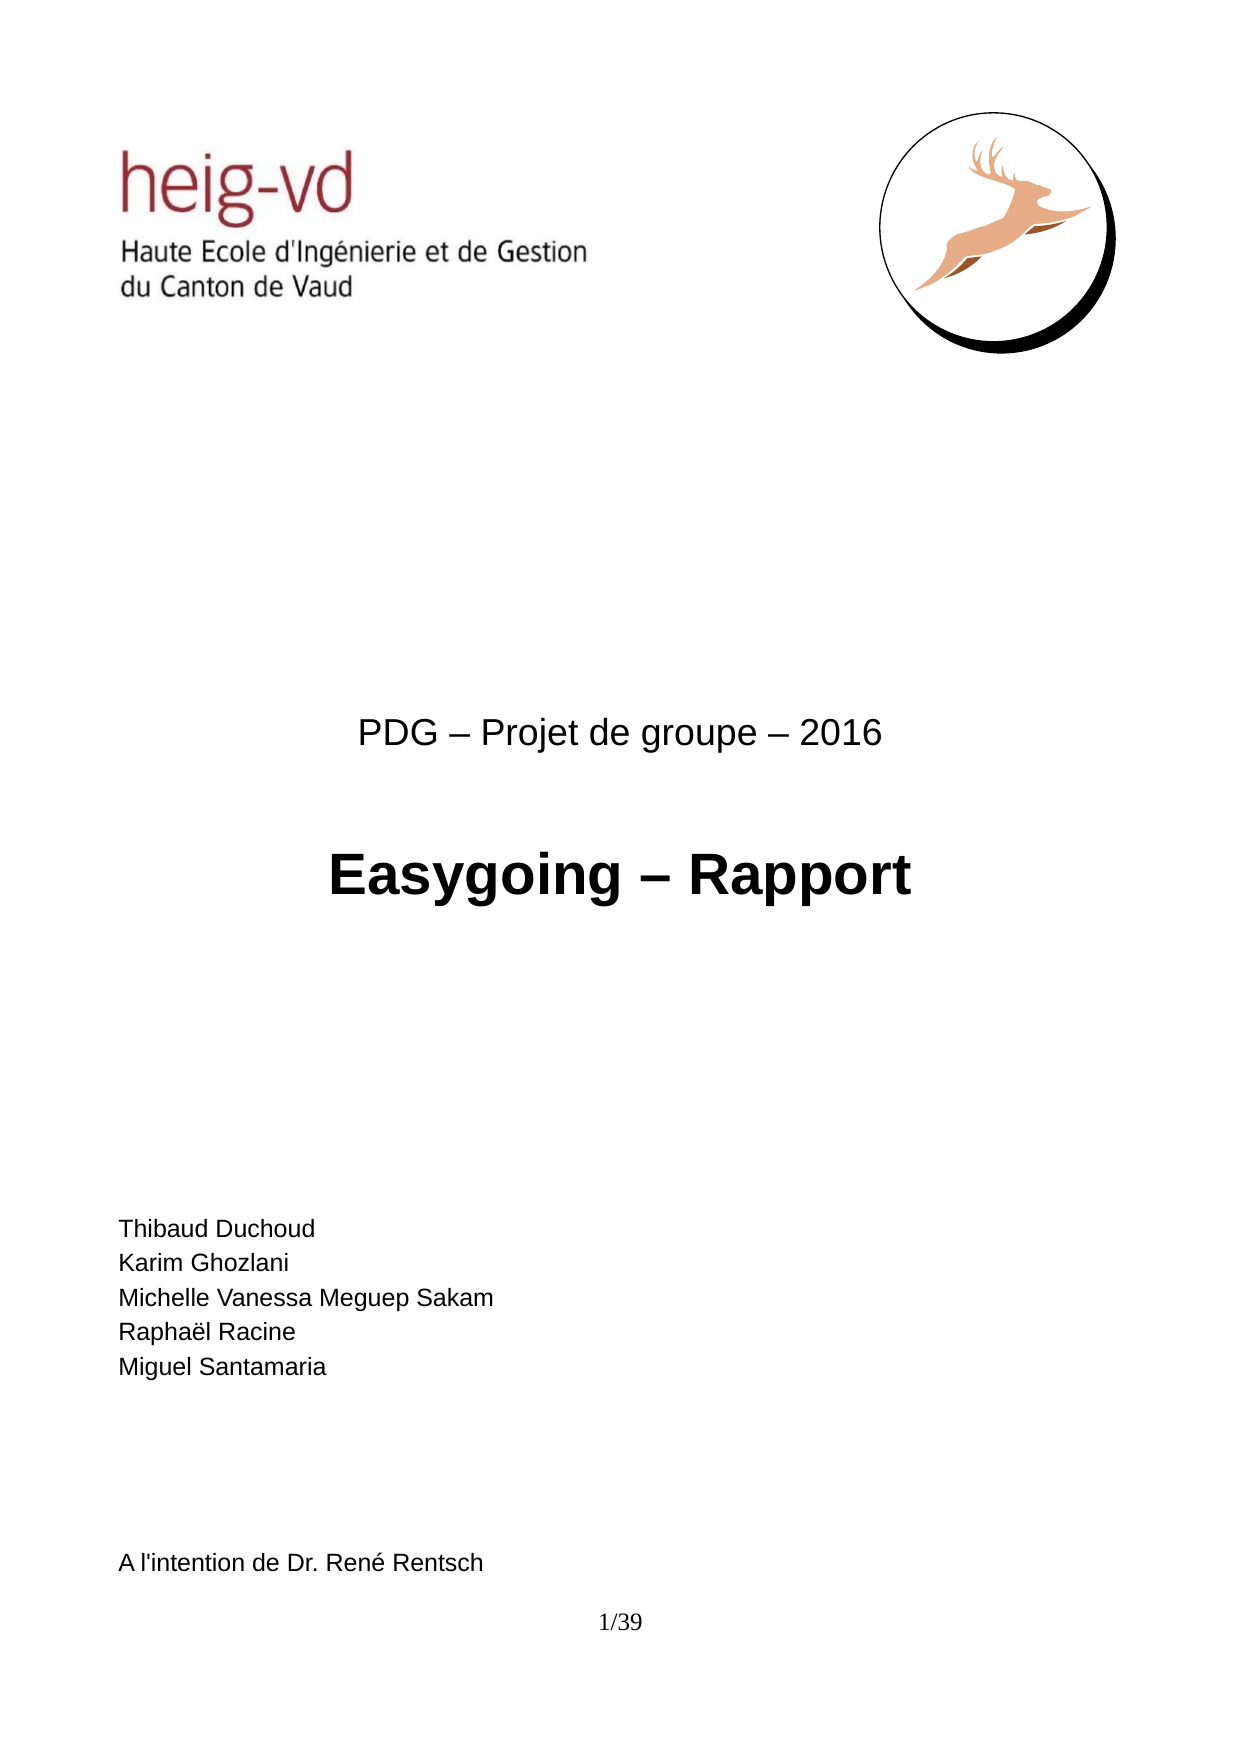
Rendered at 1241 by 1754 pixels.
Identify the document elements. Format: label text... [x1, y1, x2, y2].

picture [118, 146, 593, 302]
subtitle PDG – Projet de groupe – 2016 [118, 710, 1122, 753]
text A l'intention de Dr. René Rentsch [118, 1548, 1122, 1577]
title Easygoing – Rapport [118, 840, 1122, 907]
text Thibaud Duchoud Karim Ghozlani Michelle Vanessa Meguep Sakam Raphaël Racine Miguel Santamaria [118, 1214, 1122, 1380]
